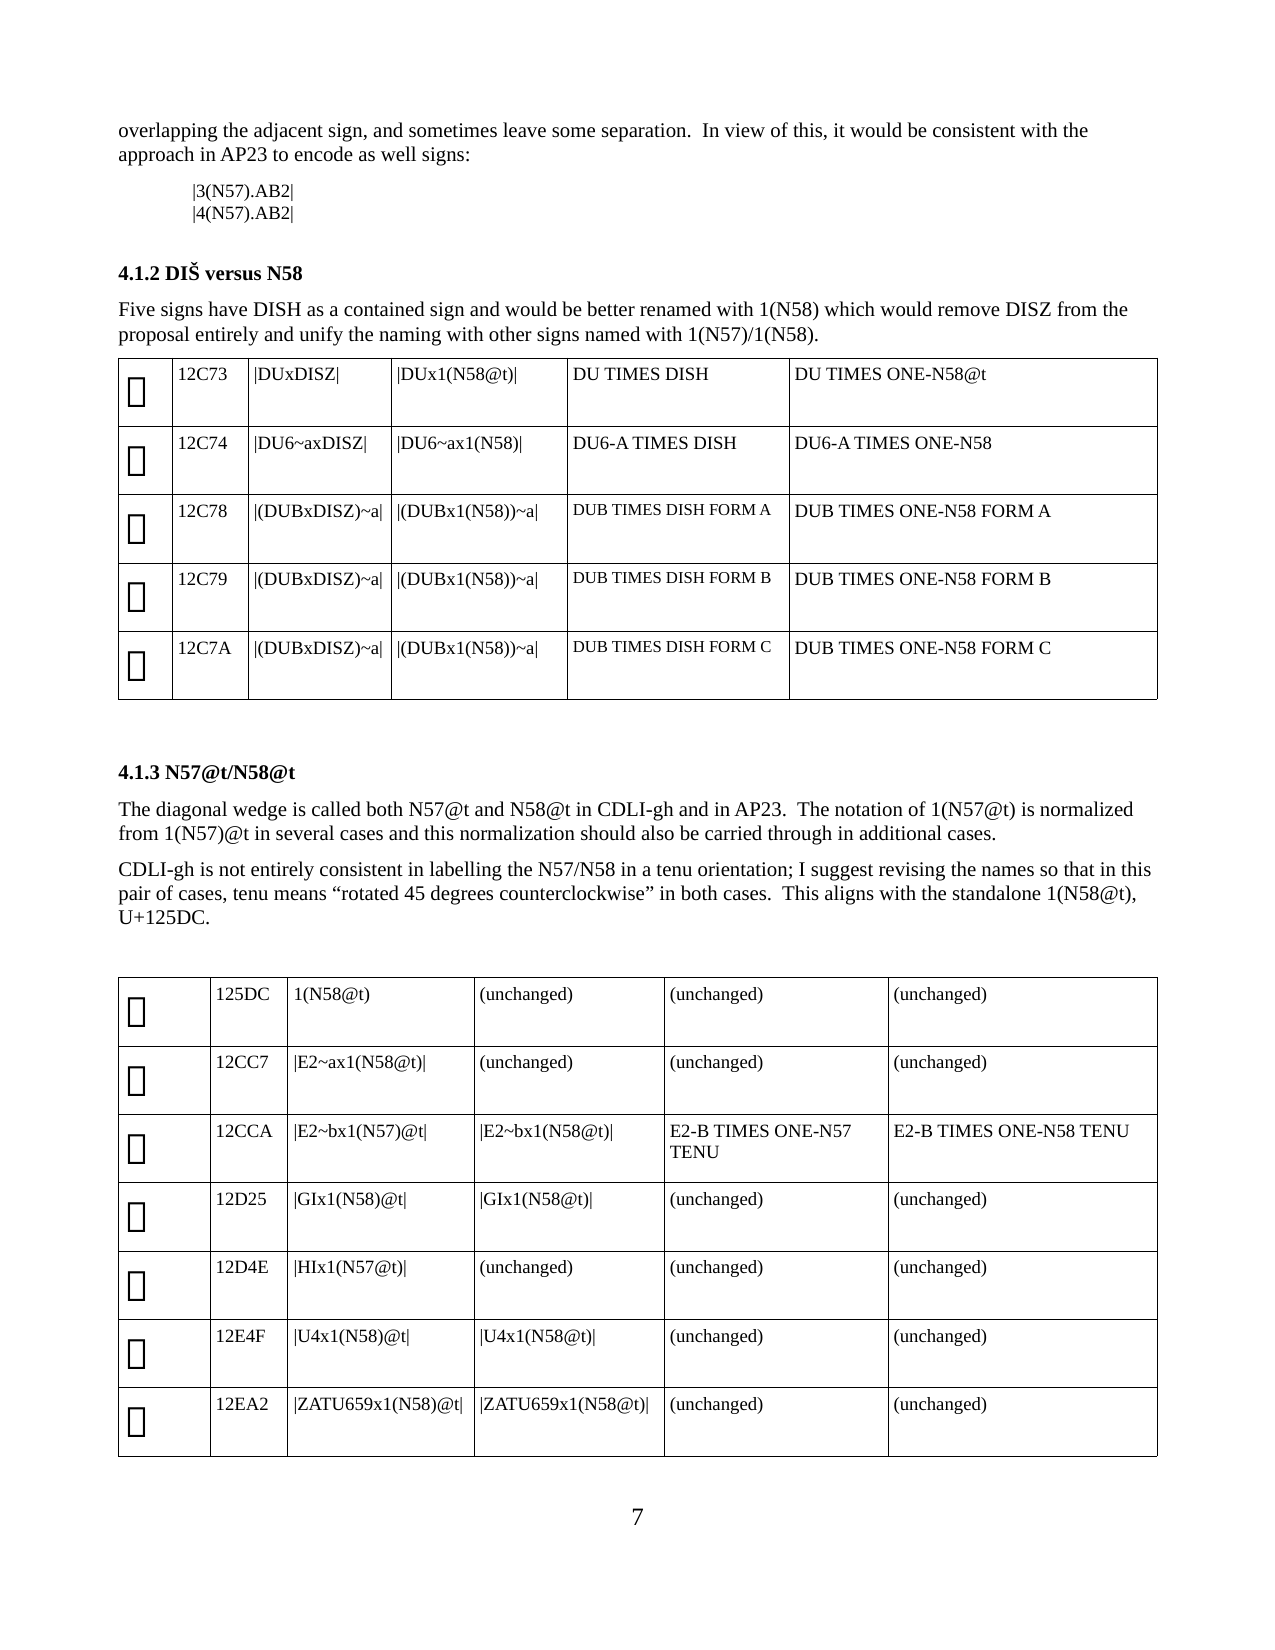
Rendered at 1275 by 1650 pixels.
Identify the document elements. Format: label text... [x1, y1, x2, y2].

table_cell 12C79 [173, 564, 248, 631]
table_cell 𒱺 [119, 632, 172, 699]
table_cell DUB TIMES ONE-N58 FORM C [790, 632, 1157, 699]
table_cell (unchanged) [475, 1047, 664, 1114]
table_cell |(DUBx1(N58))~a| [392, 632, 567, 699]
table_cell (unchanged) [475, 1252, 664, 1319]
table_cell |GIx1(N58)@t| [288, 1183, 474, 1251]
table_cell 𒱹 [119, 564, 172, 631]
table_cell (unchanged) [665, 1252, 888, 1319]
table_cell |ZATU659x1(N58@t)| [475, 1388, 664, 1456]
table_cell |(DUBxDISZ)~a| [249, 632, 391, 699]
table_cell |U4x1(N58@t)| [475, 1320, 664, 1387]
table_header 𒗜 [119, 978, 210, 1046]
table_cell E2-B TIMES ONE-N57 TENU [665, 1115, 888, 1182]
table_cell |(DUBx1(N58))~a| [392, 564, 567, 631]
table_cell 12C78 [173, 495, 248, 562]
table_cell |(DUBxDISZ)~a| [249, 564, 391, 631]
table_header 𒱳 [119, 359, 172, 426]
text Five signs have DISH as a contained sign and would be better renamed with 1(N58) which would remove DISZ from the proposal entirely and unify the naming with other signs named with 1(N57)/1(N58). [118, 297, 1157, 346]
table_cell DU6-A TIMES DISH [568, 427, 789, 494]
table_header DU TIMES ONE-N58@t [790, 359, 1157, 426]
table_cell |E2~bx1(N57)@t| [288, 1115, 474, 1182]
table_cell |U4x1(N58)@t| [288, 1320, 474, 1387]
table_cell DUB TIMES ONE-N58 FORM B [790, 564, 1157, 631]
table_cell 𒹏 [119, 1320, 210, 1387]
table_header (unchanged) [665, 978, 888, 1046]
text |4(N57).AB2| [118, 202, 1157, 224]
subtitle 4.1.3 N57@t/N58@t [118, 760, 1157, 784]
table_cell 𒳊 [119, 1115, 210, 1182]
table_cell (unchanged) [665, 1047, 888, 1114]
table_header 1(N58@t) [288, 978, 474, 1046]
table_cell (unchanged) [889, 1047, 1157, 1114]
table_cell 12CC7 [211, 1047, 287, 1114]
table_cell DUB TIMES DISH FORM C [568, 632, 789, 699]
table_cell |GIx1(N58@t)| [475, 1183, 664, 1251]
table_cell DU6-A TIMES ONE-N58 [790, 427, 1157, 494]
table_cell |(DUBx1(N58))~a| [392, 495, 567, 562]
table_cell 𒴥 [119, 1183, 210, 1251]
table_cell |E2~ax1(N58@t)| [288, 1047, 474, 1114]
table_cell 12E4F [211, 1320, 287, 1387]
table_cell (unchanged) [889, 1252, 1157, 1319]
table_cell |ZATU659x1(N58)@t| [288, 1388, 474, 1456]
table_cell 𒺢 [119, 1388, 210, 1456]
table_cell 12D4E [211, 1252, 287, 1319]
table_header 125DC [211, 978, 287, 1046]
text The diagonal wedge is called both N57@t and N58@t in CDLI-gh and in AP23. The notation of 1(N57@t) is normalized from 1(N57)@t in several cases and this normalization should also be carried through in additional cases. [118, 797, 1157, 845]
text CDLI-gh is not entirely consistent in labelling the N57/N58 in a tenu orientation; I suggest revising the names so that in this pair of cases, tenu means “rotated 45 degrees counterclockwise” in both cases. This aligns with the standalone 1(N58@t), U+125DC. [118, 857, 1157, 929]
table_cell |HIx1(N57@t)| [288, 1252, 474, 1319]
table_cell DUB TIMES DISH FORM A [568, 495, 789, 562]
table_cell 𒱸 [119, 495, 172, 562]
table_header (unchanged) [889, 978, 1157, 1046]
table_cell |(DUBxDISZ)~a| [249, 495, 391, 562]
table_cell |DU6~axDISZ| [249, 427, 391, 494]
table_cell 𒳇 [119, 1047, 210, 1114]
table_cell DUB TIMES DISH FORM B [568, 564, 789, 631]
table_cell |E2~bx1(N58@t)| [475, 1115, 664, 1182]
table_cell (unchanged) [665, 1388, 888, 1456]
table_header DU TIMES DISH [568, 359, 789, 426]
table_cell 12C74 [173, 427, 248, 494]
table_cell 12EA2 [211, 1388, 287, 1456]
table_cell 𒵎 [119, 1252, 210, 1319]
table_header |DUx1(N58@t)| [392, 359, 567, 426]
table_cell DUB TIMES ONE-N58 FORM A [790, 495, 1157, 562]
table_cell |DU6~ax1(N58)| [392, 427, 567, 494]
table_cell (unchanged) [665, 1320, 888, 1387]
table_cell (unchanged) [889, 1388, 1157, 1456]
table_cell 12D25 [211, 1183, 287, 1251]
table_cell (unchanged) [889, 1183, 1157, 1251]
table_header (unchanged) [475, 978, 664, 1046]
table_cell 12CCA [211, 1115, 287, 1182]
table_header 12C73 [173, 359, 248, 426]
text |3(N57).AB2| [118, 178, 1157, 202]
table_cell (unchanged) [889, 1320, 1157, 1387]
table_header |DUxDISZ| [249, 359, 391, 426]
table_cell 12C7A [173, 632, 248, 699]
subtitle 4.1.2 DIŠ versus N58 [118, 261, 1157, 285]
table_cell (unchanged) [665, 1183, 888, 1251]
text overlapping the adjacent sign, and sometimes leave some separation. In view of this, it would be consistent with the approach in AP23 to encode as well signs: [118, 118, 1157, 166]
table_cell 𒱴 [119, 427, 172, 494]
table_cell E2-B TIMES ONE-N58 TENU [889, 1115, 1157, 1182]
